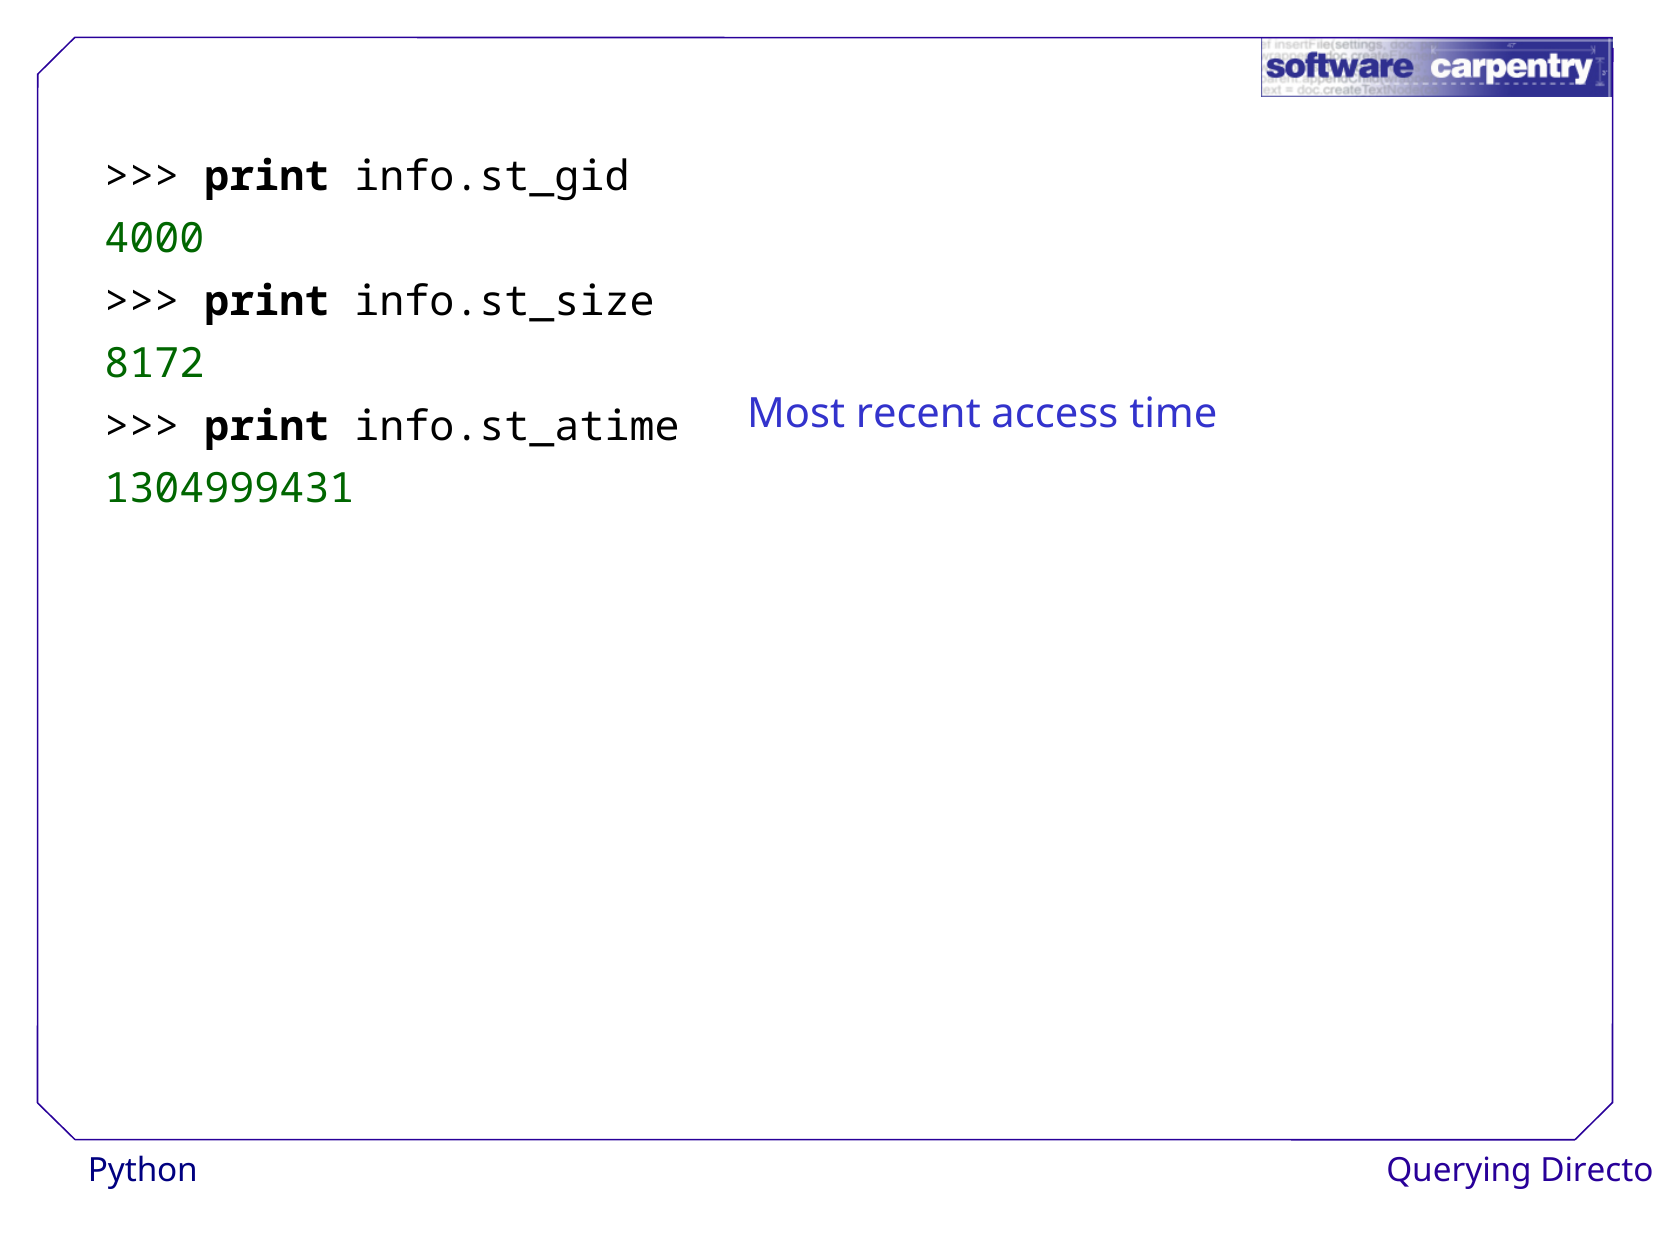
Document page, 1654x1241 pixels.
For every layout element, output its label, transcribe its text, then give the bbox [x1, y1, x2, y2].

text_box Most recent access time [732, 128, 1356, 753]
picture [1261, 39, 1613, 97]
text_box >>> print info.st_gid 4000 >>> print info.st_size 8172 >>> print info.st_atime 1304999431 [89, 128, 1512, 1037]
